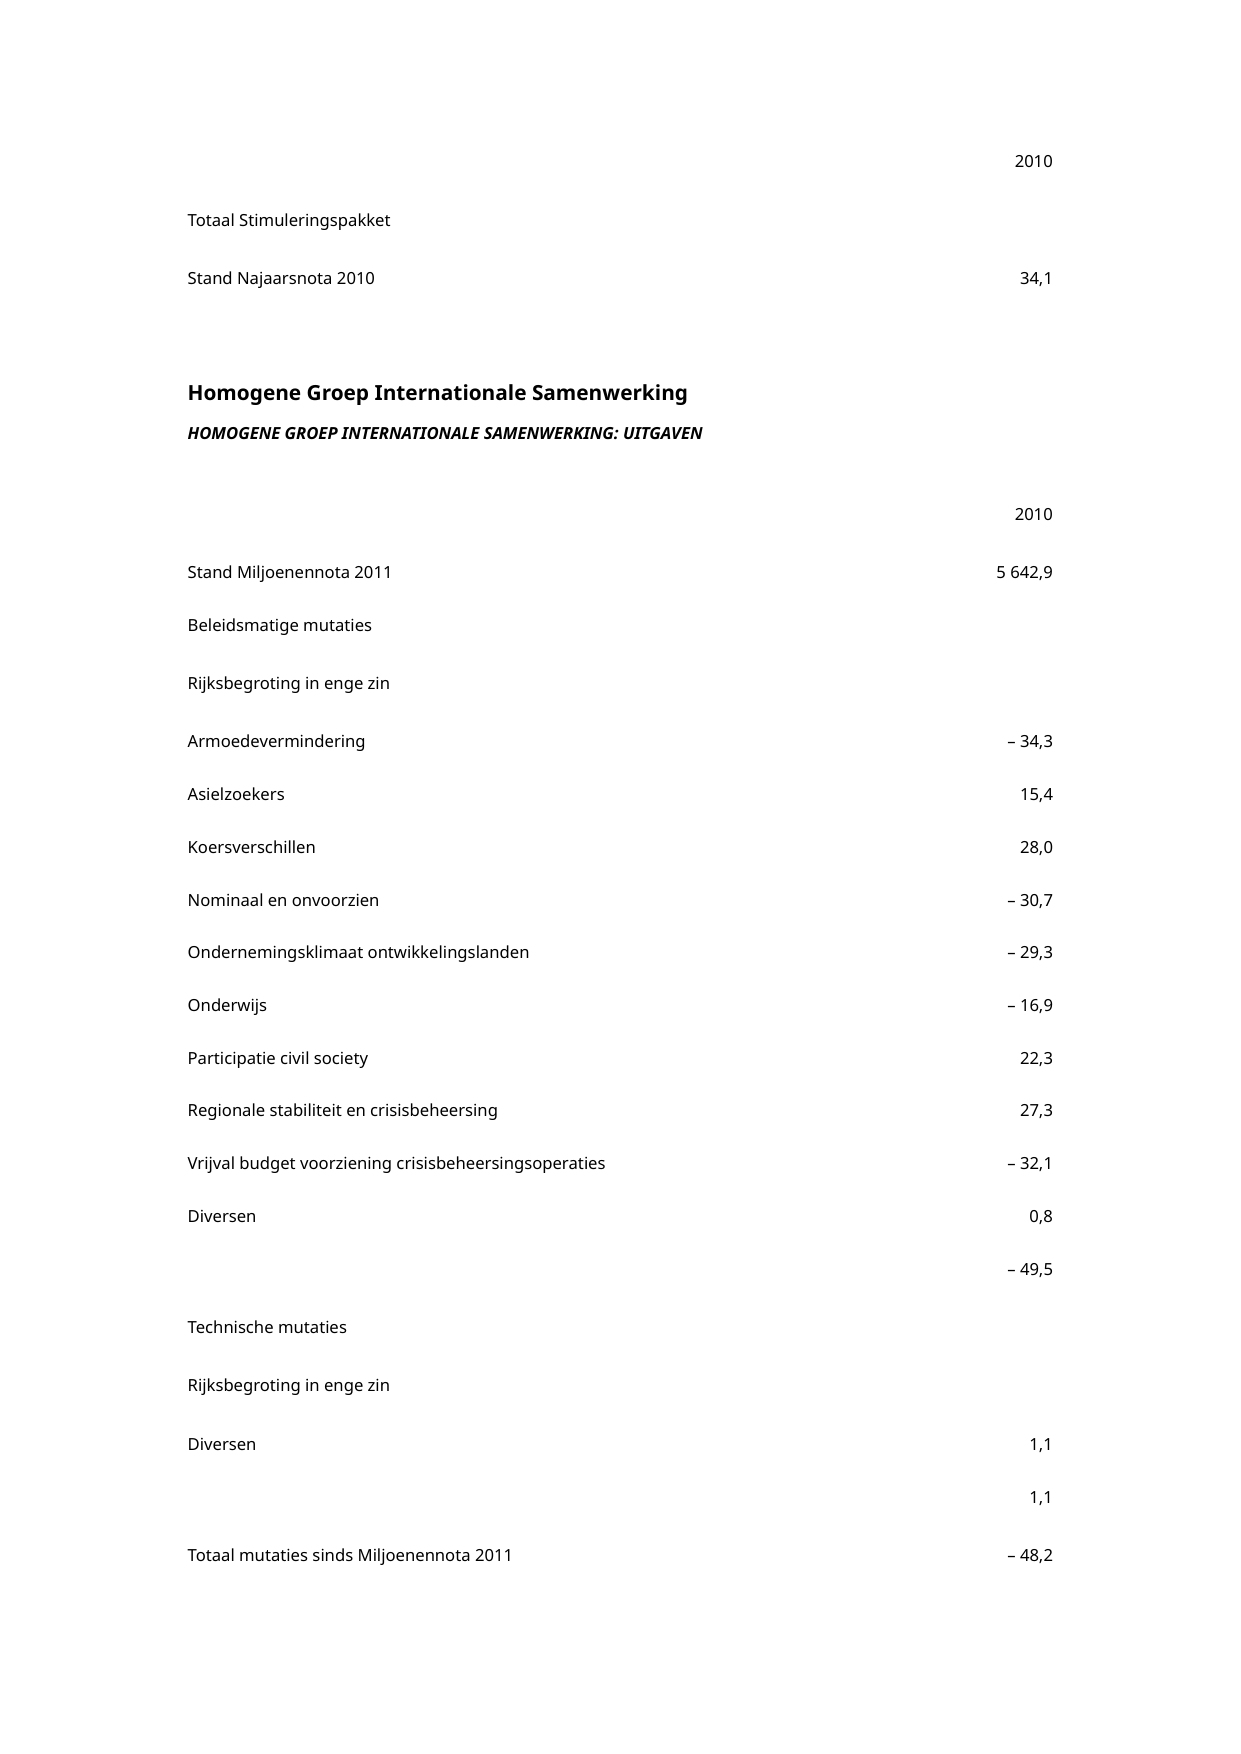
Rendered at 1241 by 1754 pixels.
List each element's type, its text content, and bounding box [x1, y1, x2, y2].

text Homogene Groep Internationale Samenwerking [187, 378, 1053, 406]
table_header [188, 150, 879, 208]
table_cell – 49,5 [880, 1257, 1053, 1316]
table_cell Participatie civil society [188, 1046, 879, 1099]
table_cell Onderwijs [188, 994, 879, 1046]
table_cell Stand Najaarsnota 2010 [188, 267, 879, 319]
table_cell 1,1 [880, 1433, 1053, 1485]
table_cell Diversen [188, 1205, 879, 1257]
table_cell – 29,3 [880, 941, 1053, 994]
table_cell [880, 209, 1053, 267]
table_cell Rijksbegroting in enge zin [188, 1374, 879, 1432]
table_cell Regionale stabiliteit en crisisbeheersing [188, 1099, 879, 1152]
table_cell 34,1 [880, 267, 1053, 319]
table_cell – 30,7 [880, 888, 1053, 941]
table_cell 15,4 [880, 783, 1053, 836]
table_cell 27,3 [880, 1099, 1053, 1152]
table_cell [880, 1374, 1053, 1432]
table_cell Beleidsmatige mutaties [188, 613, 879, 672]
table_cell 5 642,9 [880, 561, 1053, 613]
table_cell – 34,3 [880, 730, 1053, 783]
table_cell 22,3 [880, 1046, 1053, 1099]
table_cell [880, 672, 1053, 730]
table_cell Asielzoekers [188, 783, 879, 836]
table_cell [880, 613, 1053, 672]
table_cell 1,1 [880, 1485, 1053, 1544]
table_cell [880, 1316, 1053, 1374]
table_header 2010 [880, 150, 1053, 208]
table_cell Technische mutaties [188, 1316, 879, 1374]
table_cell Rijksbegroting in enge zin [188, 672, 879, 730]
table_cell Nominaal en onvoorzien [188, 888, 879, 941]
table_cell – 48,2 [880, 1544, 1053, 1596]
table_cell [188, 1485, 879, 1544]
text HOMOGENE GROEP INTERNATIONALE SAMENWERKING: UITGAVEN [187, 421, 1053, 444]
table_cell Diversen [188, 1433, 879, 1485]
table_cell 0,8 [880, 1205, 1053, 1257]
table_cell Totaal Stimuleringspakket [188, 209, 879, 267]
table_cell 28,0 [880, 836, 1053, 888]
table_cell Ondernemingsklimaat ontwikkelingslanden [188, 941, 879, 994]
table_cell [188, 1257, 879, 1316]
table_header 2010 [880, 502, 1053, 561]
table_cell – 32,1 [880, 1152, 1053, 1204]
table_cell Vrijval budget voorziening crisisbeheersingsoperaties [188, 1152, 879, 1204]
table_header [188, 502, 879, 561]
table_cell Armoedevermindering [188, 730, 879, 783]
table_cell – 16,9 [880, 994, 1053, 1046]
table_cell Stand Miljoenennota 2011 [188, 561, 879, 613]
table_cell Koersverschillen [188, 836, 879, 888]
table_cell Totaal mutaties sinds Miljoenennota 2011 [188, 1544, 879, 1596]
